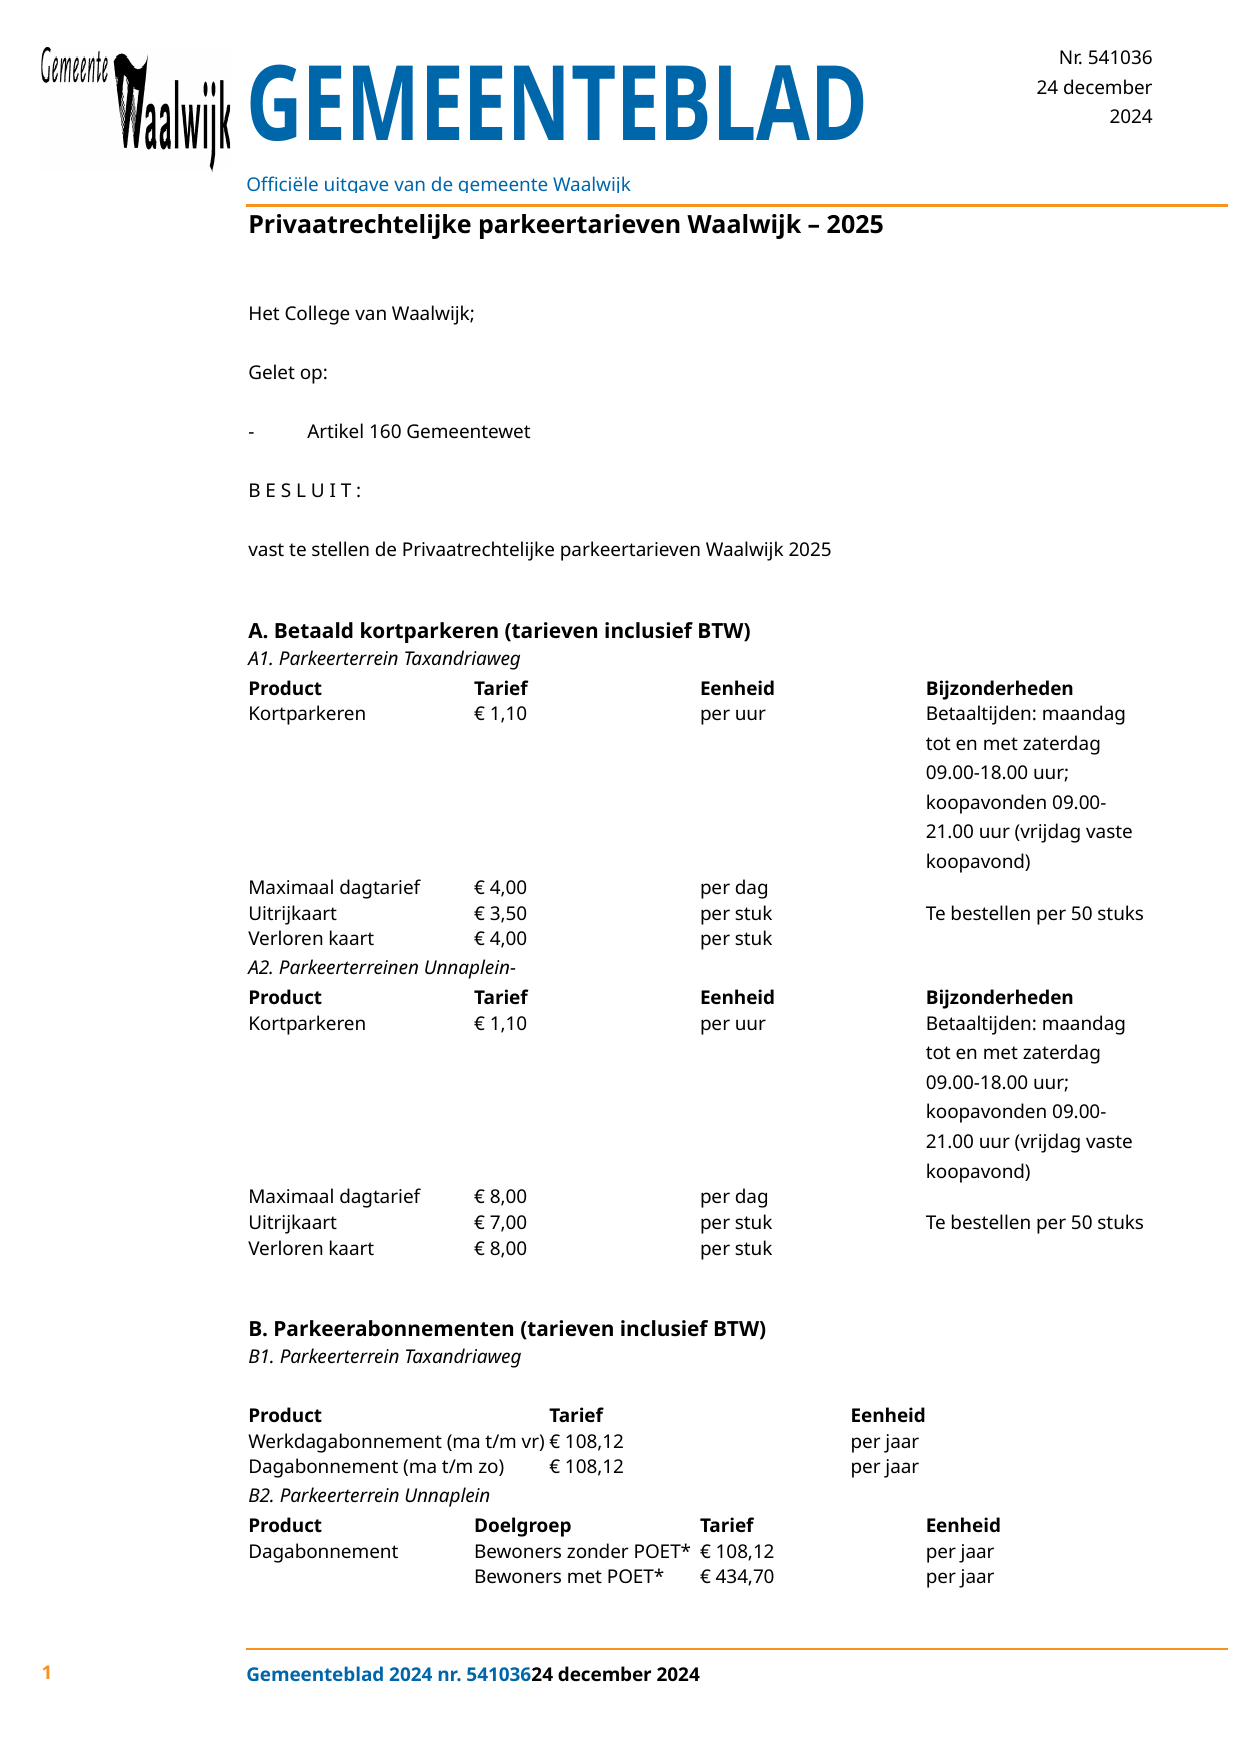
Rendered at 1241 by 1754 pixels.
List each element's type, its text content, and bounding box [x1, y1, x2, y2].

table_cell Maximaal dagtarief [248, 874, 474, 900]
table_header Tarief [700, 1512, 926, 1538]
table_cell € 8,00 [474, 1235, 700, 1261]
table_cell per dag [700, 1184, 926, 1209]
table_header Bijzonderheden [926, 675, 1152, 700]
table_cell Kortparkeren [248, 700, 474, 874]
table_cell [926, 1184, 1152, 1209]
table_cell Bewoners zonder POET* [474, 1538, 700, 1564]
table_cell Te bestellen per 50 stuks [926, 900, 1152, 926]
text Privaatrechtelijke parkeertarieven Waalwijk – 2025 [248, 207, 1152, 241]
table_cell per jaar [926, 1538, 1152, 1564]
table_cell [926, 1235, 1152, 1261]
table_cell € 4,00 [474, 874, 700, 900]
table_cell Werkdagabonnement (ma t/m vr) [248, 1428, 549, 1453]
text A1. Parkeerterrein Taxandriaweg [248, 645, 1152, 671]
table_cell € 3,50 [474, 900, 700, 926]
table_cell Bewoners met POET* [474, 1564, 700, 1589]
table_header Product [248, 984, 474, 1010]
table_cell € 4,00 [474, 926, 700, 951]
table_cell per uur [700, 700, 926, 874]
table_cell € 1,10 [474, 700, 700, 874]
picture [41, 47, 231, 172]
table_cell per jaar [926, 1564, 1152, 1589]
table_cell Kortparkeren [248, 1010, 474, 1183]
text B E S L U I T : [248, 477, 1152, 503]
table_cell per stuk [700, 1235, 926, 1261]
table_header Product [248, 1512, 474, 1538]
table_header Eenheid [926, 1512, 1152, 1538]
table_cell per stuk [700, 926, 926, 951]
table_cell per jaar [850, 1454, 1152, 1479]
table_cell Verloren kaart [248, 926, 474, 951]
text A. Betaald kortparkeren (tarieven inclusief BTW) [248, 617, 1152, 645]
table_cell Uitrijkaart [248, 900, 474, 926]
text Gelet op: [248, 359, 1152, 385]
table_cell Betaaltijden: maandag tot en met zaterdag 09.00-18.00 uur; koopavonden 09.00-21.00 uur (vrijdag vaste koopavond) [926, 1010, 1152, 1183]
table_cell € 108,12 [549, 1454, 850, 1479]
table_cell per jaar [850, 1428, 1152, 1453]
table_header Tarief [549, 1402, 850, 1428]
table_header Tarief [474, 675, 700, 700]
text B2. Parkeerterrein Unnaplein [248, 1482, 1152, 1508]
table_cell € 7,00 [474, 1209, 700, 1235]
text A2. Parkeerterreinen Unnaplein- [248, 954, 1152, 980]
table_cell € 108,12 [700, 1538, 926, 1564]
table_header Product [248, 675, 474, 700]
table_header Bijzonderheden [926, 984, 1152, 1010]
table_header Eenheid [700, 675, 926, 700]
table_cell € 8,00 [474, 1184, 700, 1209]
table_header Doelgroep [474, 1512, 700, 1538]
table_header Product [248, 1402, 549, 1428]
table_cell per stuk [700, 1209, 926, 1235]
table_cell [926, 874, 1152, 900]
table_cell Maximaal dagtarief [248, 1184, 474, 1209]
table_cell Dagabonnement [248, 1538, 474, 1589]
table_cell Verloren kaart [248, 1235, 474, 1261]
table_cell per dag [700, 874, 926, 900]
table_cell [926, 926, 1152, 951]
list Artikel 160 Gemeentewet [248, 418, 1152, 444]
table_cell € 108,12 [549, 1428, 850, 1453]
text Het College van Waalwijk; [248, 300, 1152, 326]
table_cell per uur [700, 1010, 926, 1183]
table_header Eenheid [700, 984, 926, 1010]
table_cell Betaaltijden: maandag tot en met zaterdag 09.00-18.00 uur; koopavonden 09.00-21.00 uur (vrijdag vaste koopavond) [926, 700, 1152, 874]
table_cell Te bestellen per 50 stuks [926, 1209, 1152, 1235]
table_cell per stuk [700, 900, 926, 926]
table_header Eenheid [850, 1402, 1152, 1428]
table_cell Dagabonnement (ma t/m zo) [248, 1454, 549, 1479]
text B1. Parkeerterrein Taxandriaweg [248, 1343, 1152, 1368]
table_cell € 1,10 [474, 1010, 700, 1183]
text B. Parkeerabonnementen (tarieven inclusief BTW) [248, 1314, 1152, 1343]
table_cell € 434,70 [700, 1564, 926, 1589]
table_header Tarief [474, 984, 700, 1010]
text vast te stellen de Privaatrechtelijke parkeertarieven Waalwijk 2025 [248, 537, 1152, 562]
table_cell Uitrijkaart [248, 1209, 474, 1235]
